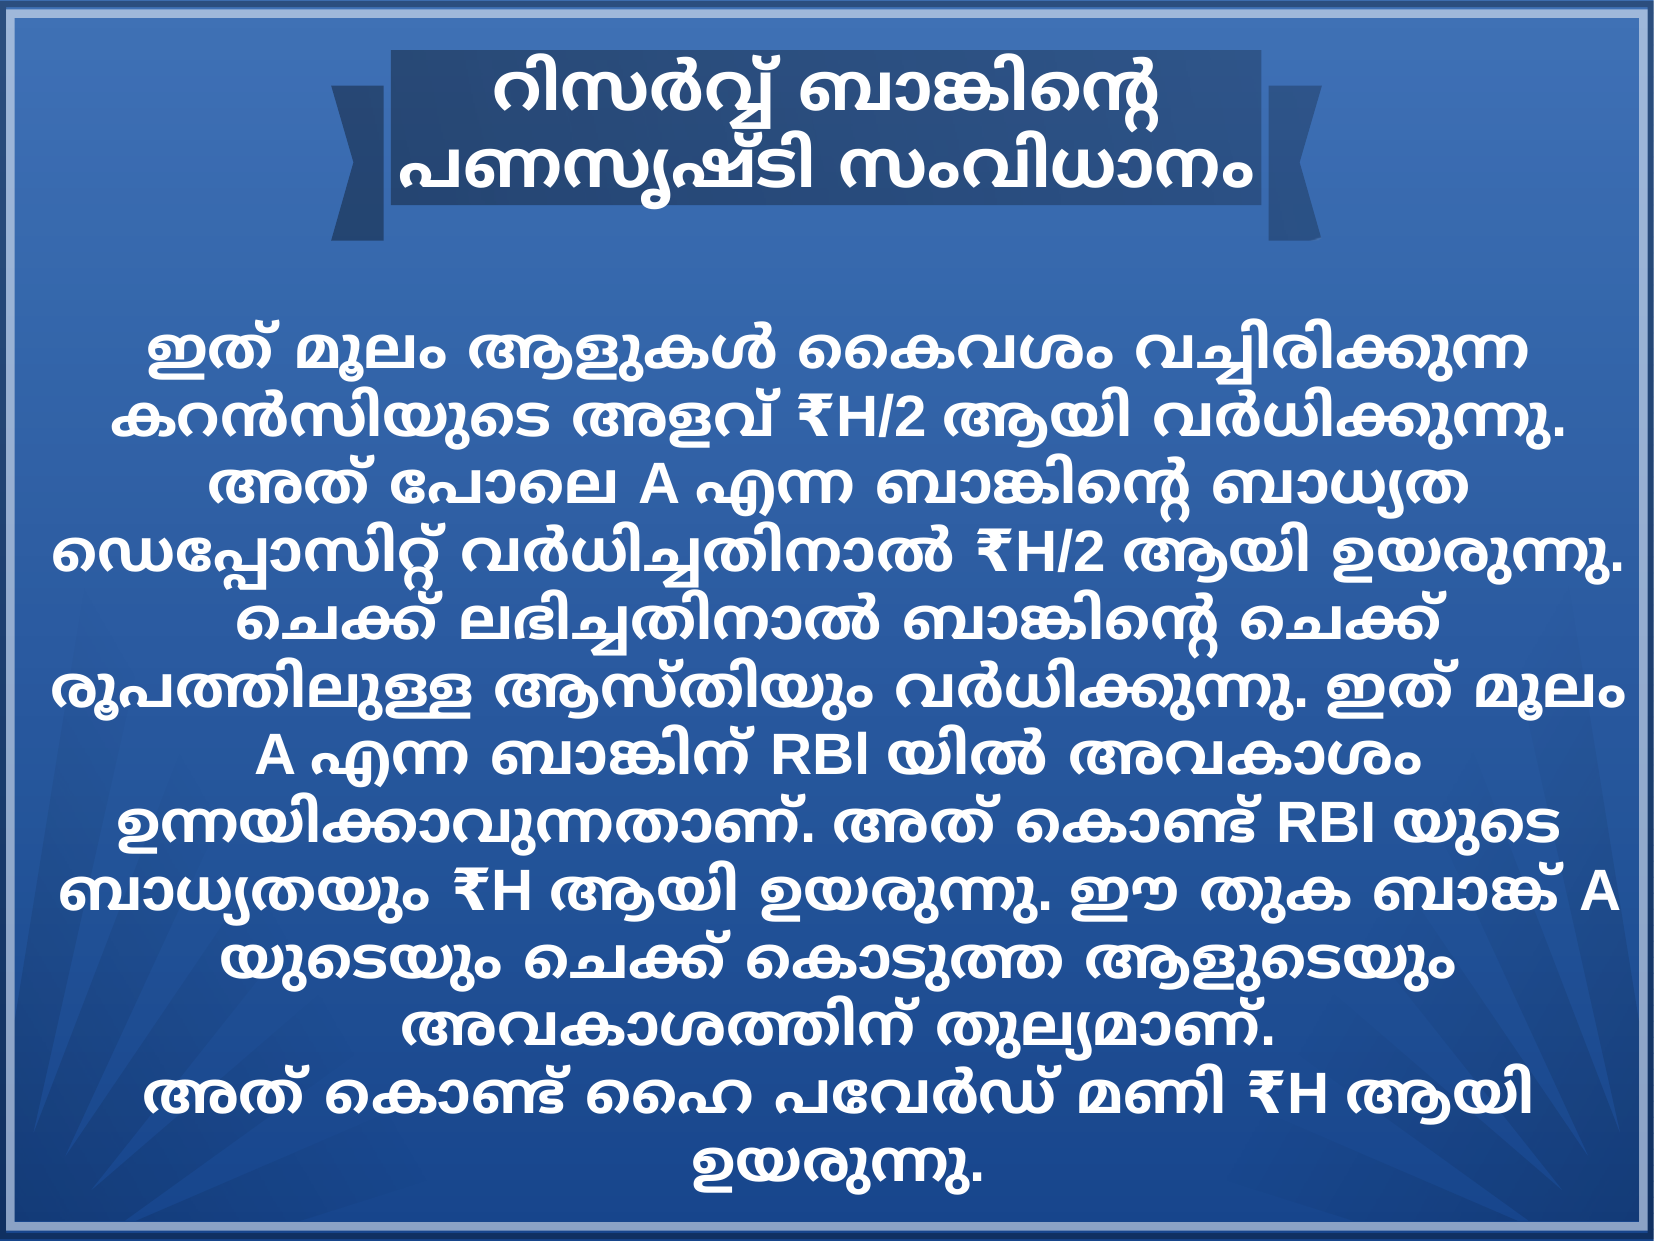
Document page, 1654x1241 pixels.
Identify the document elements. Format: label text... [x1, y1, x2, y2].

text_box ഇത് മൂലം ആളുകൾ കൈവശം വച്ചിരിക്കുന്ന കറൻസിയുടെ അളവ് ₹H/2 ആയി വർധിക്കുന്നു. അത് പോലെ A എന്ന ബാങ്കിന്റെ ബാധ്യത ഡെപ്പോസിറ്റ് വർധിച്ചതിനാൽ ₹H/2 ആയി ഉയരുന്നു. ചെക്ക് ലഭിച്ചതിനാൽ ബാങ്കിന്റെ ചെക്ക് രൂപത്തിലുള്ള ആസ്തിയും വർധിക്കുന്നു. ഇത് മൂലം A എന്ന ബാങ്കിന് RBl യിൽ അവകാശം ഉന്നയിക്കാവുന്നതാണ്. അത് കൊണ്ട് RBI യുടെ ബാധ്യതയും ₹H ആയി ഉയരുന്നു. ഈ തുക ബാങ്ക് A യുടെയും ചെക്ക് കൊടുത്ത ആളുടെയും അവകാശത്തിന് തുല്യമാണ്. അത് കൊണ്ട് ഹൈ പവേർഡ് മണി ₹H ആയി ഉയരുന്നു. [23, 307, 1654, 932]
title റിസർവ്വ് ബാങ്കിന്റെ പണസൃഷ്ടി സംവിധാനം [389, 47, 1264, 205]
